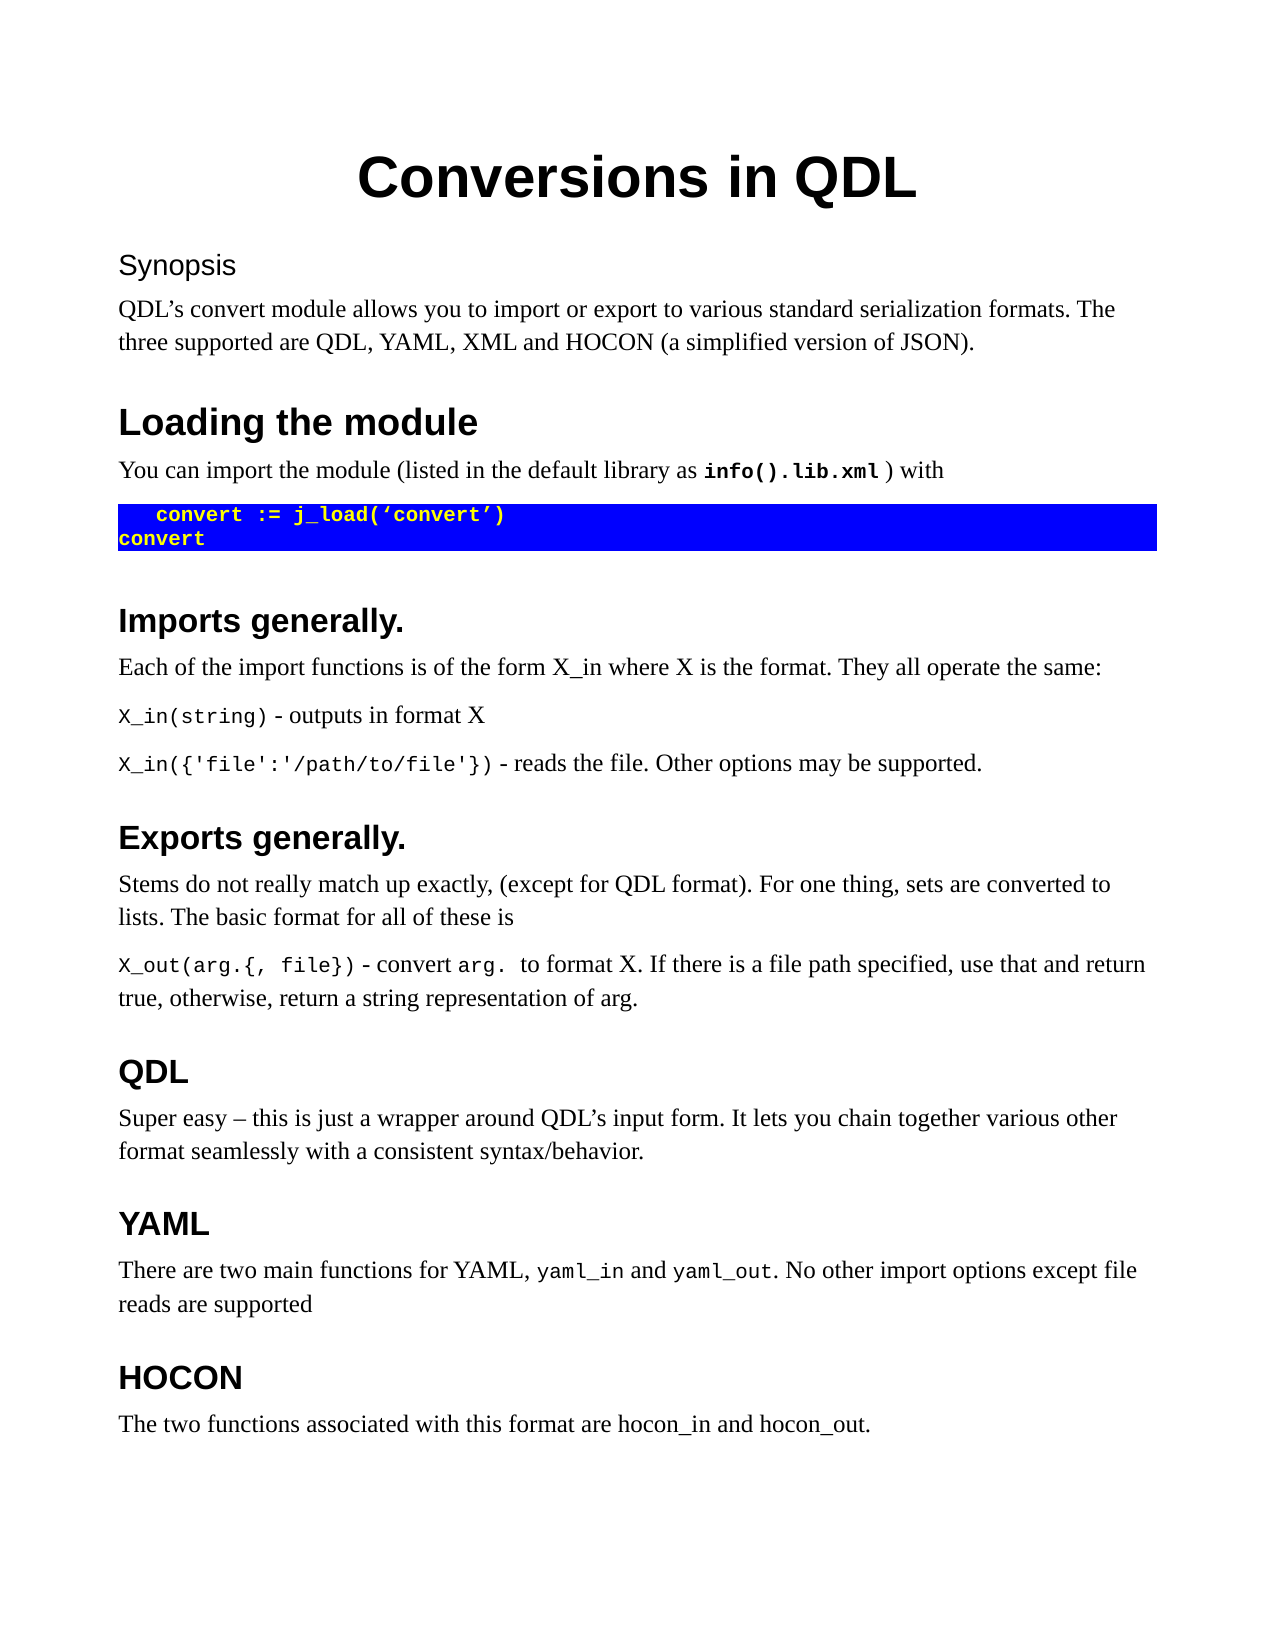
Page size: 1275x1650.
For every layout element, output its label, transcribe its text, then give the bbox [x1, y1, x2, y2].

text Stems do not really match up exactly, (except for QDL format). For one thing, sets are converted to lists. The basic format for all of these is [118, 869, 1157, 931]
text Each of the import functions is of the form X_in where X is the format. They all operate the same: [118, 652, 1157, 681]
text X_out(arg.{, file}) - convert arg. to format X. If there is a file path specified, use that and return true, otherwise, return a string representation of arg. [118, 949, 1157, 1012]
text X_in(string) - outputs in format X [118, 700, 1157, 729]
subtitle QDL [118, 1052, 1157, 1090]
subtitle Synopsis [118, 248, 1157, 281]
text X_in({'file':'/path/to/file'}) - reads the file. Other options may be supported. [118, 748, 1157, 778]
subtitle YAML [118, 1204, 1157, 1243]
subtitle Exports generally. [118, 818, 1157, 856]
text There are two main functions for YAML, yaml_in and yaml_out. No other import options except file reads are supported [118, 1255, 1157, 1318]
text QDL’s convert module allows you to import or export to various standard serialization formats. The three supported are QDL, YAML, XML and HOCON (a simplified version of JSON). [118, 294, 1157, 356]
text convert := j_load(‘convert’) [118, 504, 1157, 528]
text convert [118, 528, 1157, 551]
subtitle HOCON [118, 1358, 1157, 1396]
title Conversions in QDL [118, 143, 1157, 210]
subtitle Imports generally. [118, 601, 1157, 639]
text The two functions associated with this format are hocon_in and hocon_out. [118, 1409, 1157, 1438]
subtitle Loading the module [118, 399, 1157, 443]
text You can import the module (listed in the default library as info().lib.xml ) with [118, 456, 1157, 485]
text Super easy – this is just a wrapper around QDL’s input form. It lets you chain together various other format seamlessly with a consistent syntax/behavior. [118, 1103, 1157, 1164]
